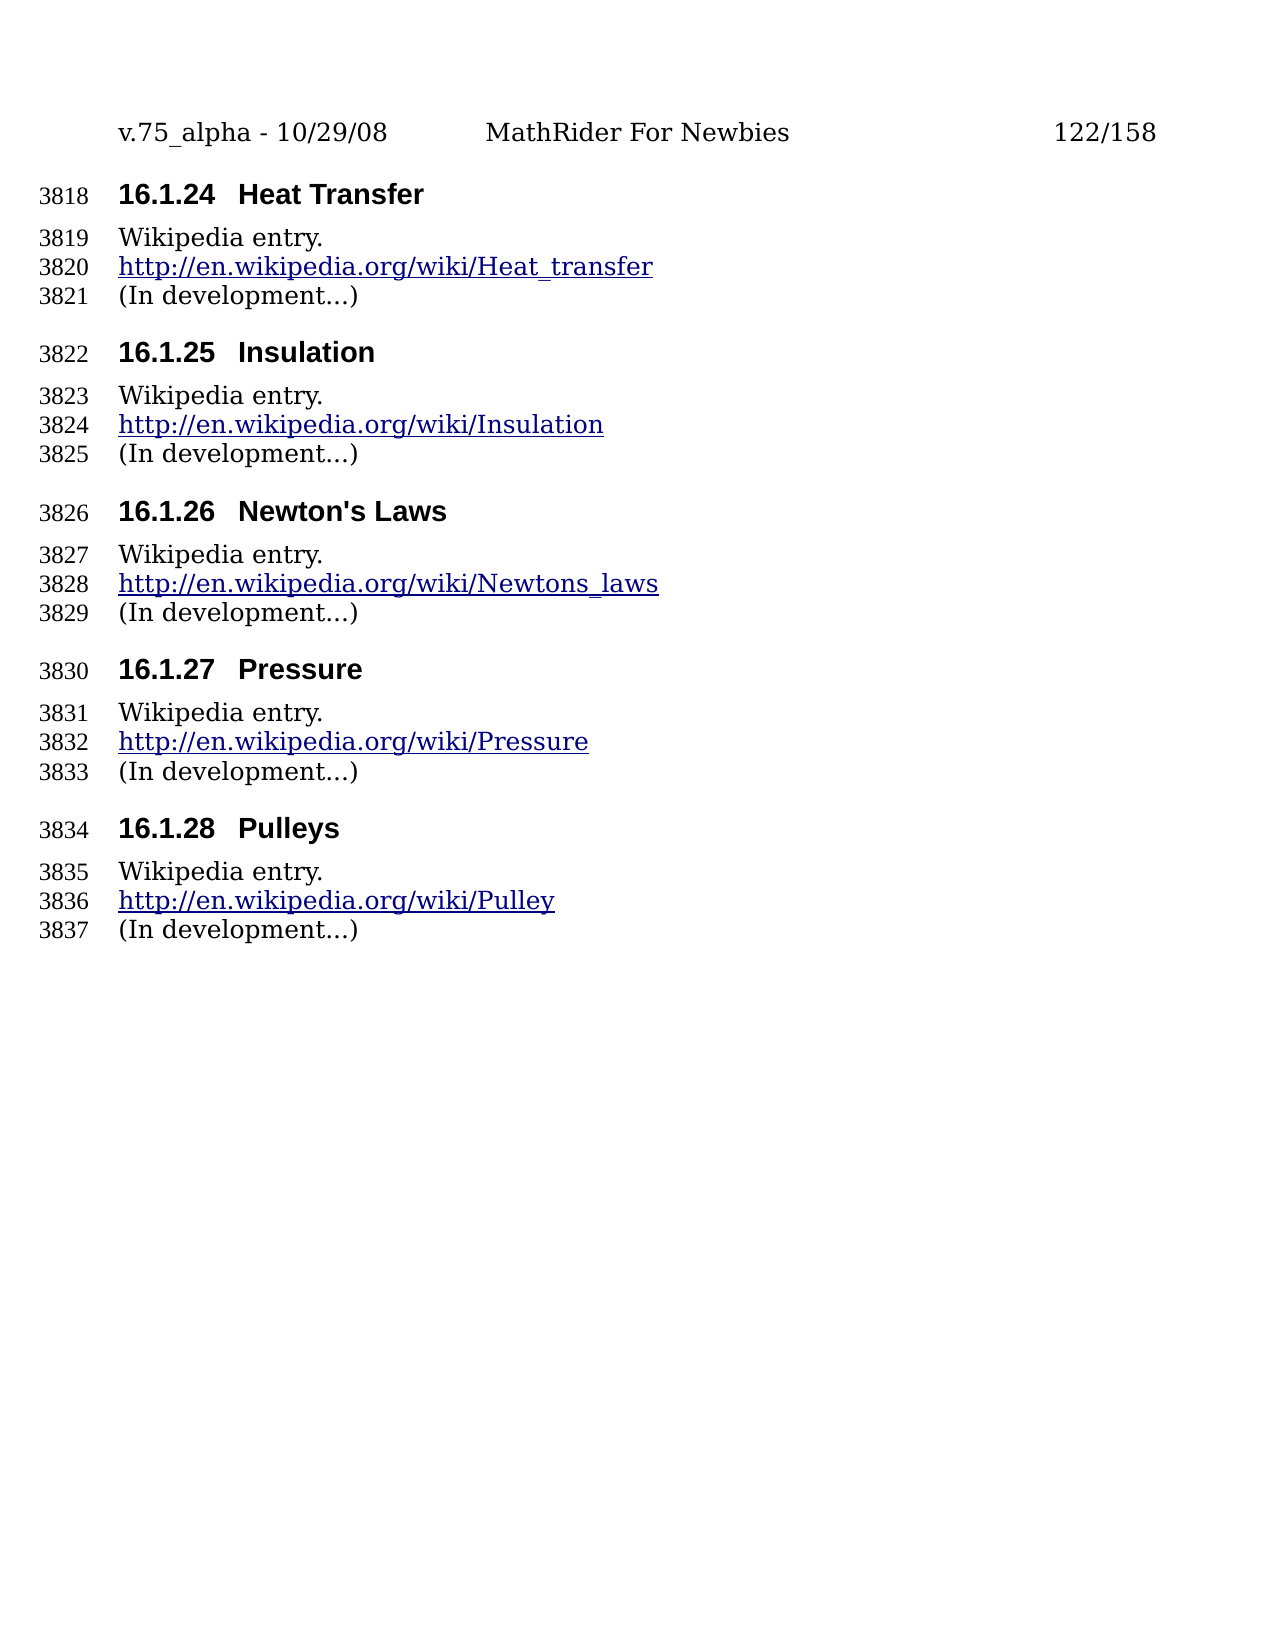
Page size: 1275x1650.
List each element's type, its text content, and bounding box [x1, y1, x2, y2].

text http://en.wikipedia.org/wiki/Pulley [118, 886, 1157, 915]
text Wikipedia entry. [118, 698, 1157, 728]
text (In development...) [118, 915, 1157, 944]
subtitle Pulleys [118, 811, 1157, 844]
text (In development...) [118, 281, 1157, 310]
text Wikipedia entry. [118, 540, 1157, 569]
text (In development...) [118, 440, 1157, 469]
text Wikipedia entry. [118, 857, 1157, 886]
text http://en.wikipedia.org/wiki/Insulation [118, 411, 1157, 440]
text http://en.wikipedia.org/wiki/Newtons_laws [118, 569, 1157, 598]
text Wikipedia entry. [118, 381, 1157, 411]
text http://en.wikipedia.org/wiki/Heat_transfer [118, 252, 1157, 281]
text (In development...) [118, 598, 1157, 627]
subtitle Insulation [118, 335, 1157, 369]
text (In development...) [118, 757, 1157, 786]
text Wikipedia entry. [118, 223, 1157, 252]
subtitle Newton's Laws [118, 494, 1157, 527]
subtitle Pressure [118, 652, 1157, 686]
subtitle Heat Transfer [118, 177, 1157, 210]
text http://en.wikipedia.org/wiki/Pressure [118, 728, 1157, 757]
